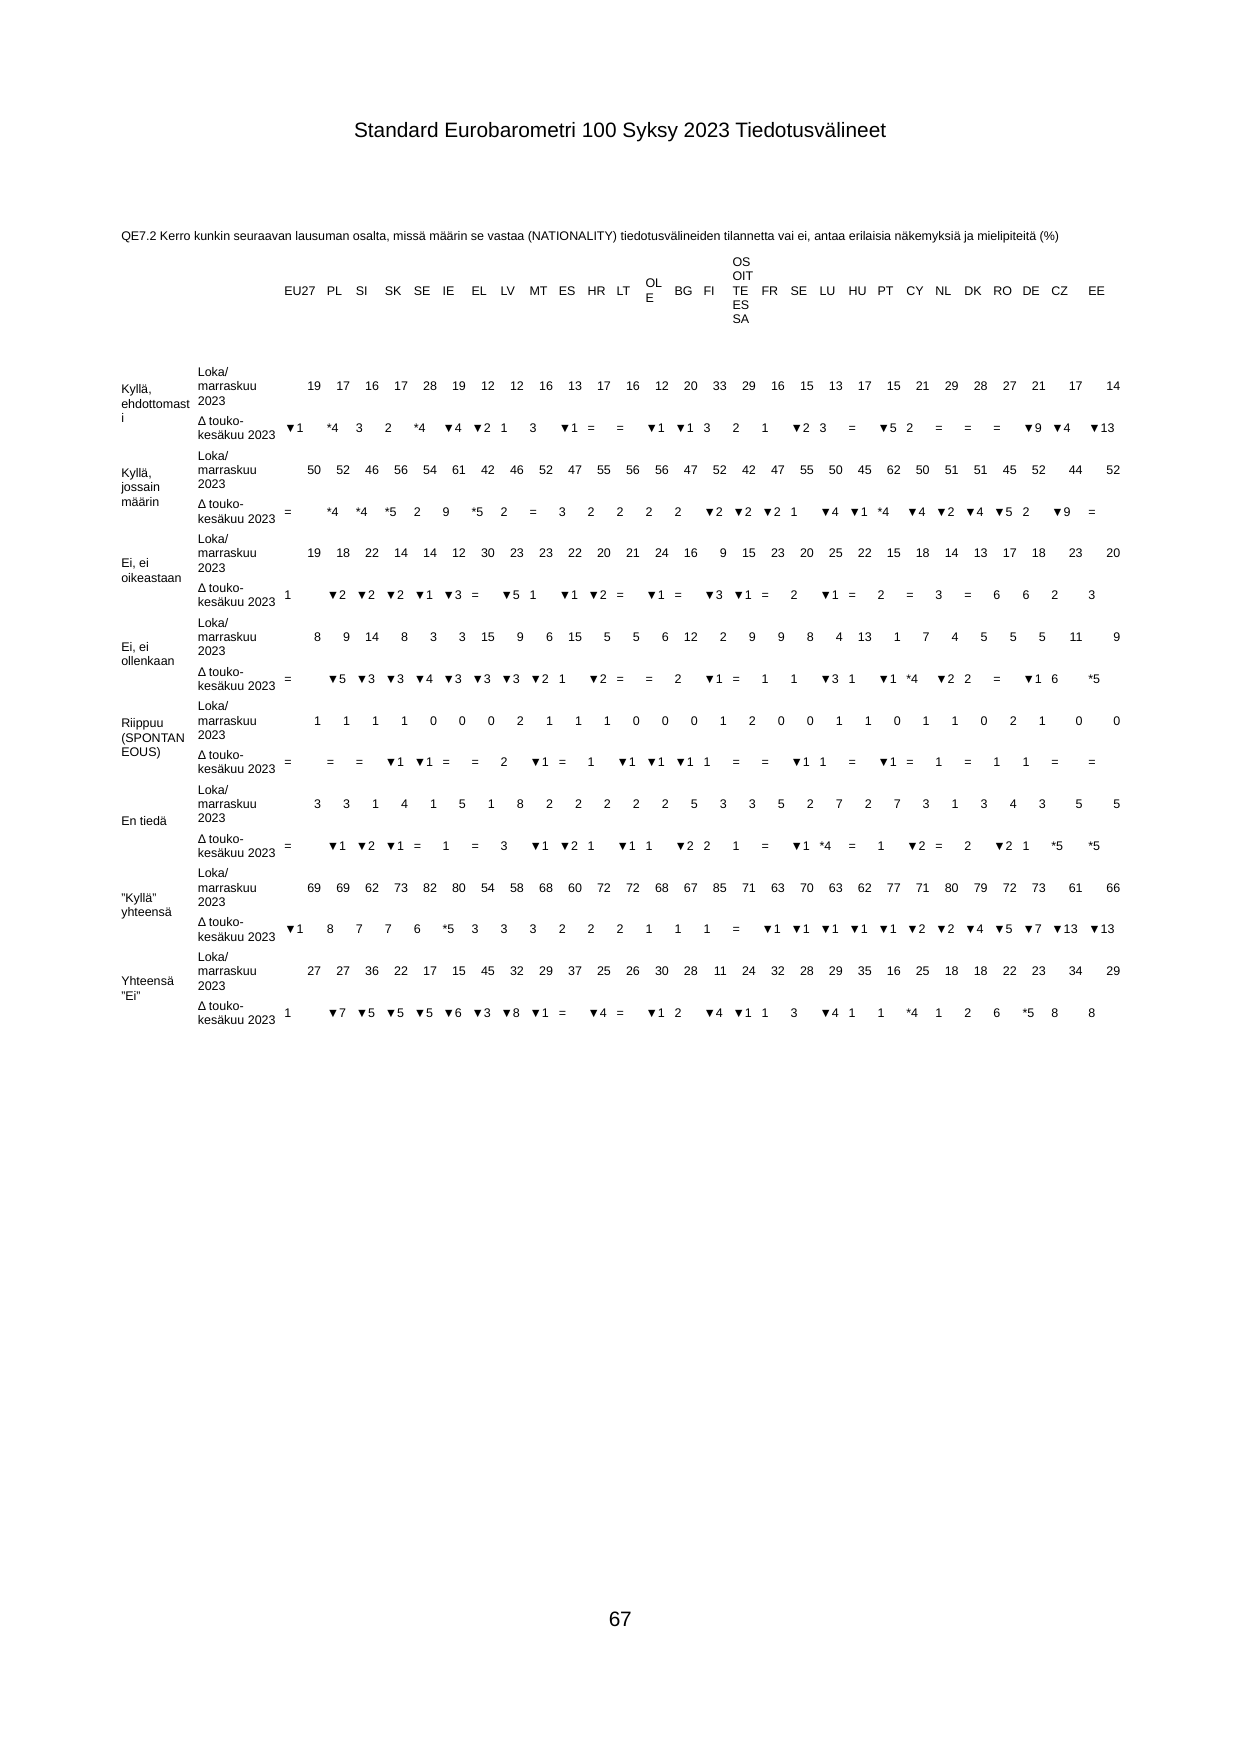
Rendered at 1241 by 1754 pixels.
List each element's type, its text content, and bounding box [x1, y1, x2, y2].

table_cell 1 [353, 779, 382, 828]
table_cell 22 [353, 529, 382, 578]
table_cell NL [932, 252, 961, 329]
table_cell 2 [961, 995, 990, 1030]
table_cell ▼4 [440, 411, 468, 445]
table_cell 17 [845, 362, 874, 411]
table_cell 22 [845, 529, 874, 578]
table_cell 2 [498, 494, 526, 529]
table_cell ▼1 [845, 494, 874, 529]
table_cell = [281, 494, 324, 529]
table_cell BG [671, 252, 700, 329]
table_cell 12 [671, 612, 700, 661]
table_cell = [1085, 494, 1123, 529]
table_cell 18 [961, 946, 990, 995]
table_cell 0 [671, 696, 700, 745]
table_cell ▼1 [845, 912, 874, 946]
table_cell 26 [614, 946, 642, 995]
table_cell = [614, 661, 642, 696]
table_cell ▼3 [469, 995, 497, 1030]
table_cell 2 [671, 494, 700, 529]
table_cell ▼13 [1048, 912, 1085, 946]
table_cell LV [498, 252, 526, 329]
table_cell 3 [498, 912, 526, 946]
table_cell 3 [729, 779, 758, 828]
table_cell 15 [874, 529, 903, 578]
table_cell 2 [1048, 578, 1085, 612]
table_cell 15 [440, 946, 468, 995]
table_cell 0 [961, 696, 990, 745]
table_cell 52 [526, 445, 556, 494]
table_cell [845, 329, 874, 362]
table_cell 3 [411, 612, 439, 661]
table_cell = [585, 411, 613, 445]
table_cell 19 [281, 529, 324, 578]
table_cell 5 [990, 612, 1019, 661]
table_cell 8 [1085, 995, 1123, 1030]
table_cell = [845, 578, 874, 612]
table_cell 6 [1048, 661, 1085, 696]
table_cell 23 [498, 529, 526, 578]
table_cell 34 [1048, 946, 1085, 995]
table_cell ▼4 [585, 995, 613, 1030]
table_cell 2 [585, 779, 613, 828]
table_cell 3 [469, 912, 497, 946]
table_cell 85 [700, 863, 729, 912]
table_cell 13 [556, 362, 584, 411]
table_cell 0 [440, 696, 468, 745]
table_cell 47 [759, 445, 787, 494]
table_cell 1 [816, 696, 845, 745]
table_cell 71 [903, 863, 932, 912]
table_cell *5 [1019, 995, 1048, 1030]
table_cell 1 [1019, 745, 1048, 779]
table_cell = [729, 745, 758, 779]
table_cell ▼1 [643, 745, 671, 779]
table_cell 1 [281, 578, 324, 612]
table_cell 44 [1048, 445, 1085, 494]
table_cell 12 [498, 362, 526, 411]
table_cell 56 [643, 445, 671, 494]
table_cell 62 [874, 445, 903, 494]
table_cell ▼1 [729, 995, 758, 1030]
table_cell [469, 329, 497, 362]
table_cell ▼3 [440, 578, 468, 612]
table_cell 1 [700, 696, 729, 745]
table_cell 1 [874, 612, 903, 661]
table_cell ▼13 [1085, 411, 1123, 445]
table_cell ▼5 [990, 912, 1019, 946]
table_cell 37 [556, 946, 584, 995]
table_cell 2 [498, 745, 526, 779]
table_cell [990, 329, 1019, 362]
table_cell ▼8 [498, 995, 526, 1030]
table_cell 9 [700, 529, 729, 578]
table_cell 20 [671, 362, 700, 411]
table_cell 24 [643, 529, 671, 578]
table_cell 2 [990, 696, 1019, 745]
table_cell *4 [411, 411, 439, 445]
table_cell IE [440, 252, 468, 329]
table_cell [324, 329, 353, 362]
table_cell 1 [729, 828, 758, 863]
table_cell [961, 329, 990, 362]
table_cell 1 [874, 828, 903, 863]
table_cell 8 [324, 912, 353, 946]
table_cell 60 [556, 863, 584, 912]
table_cell 20 [1085, 529, 1123, 578]
table_cell ▼1 [788, 828, 816, 863]
table_cell 1 [759, 995, 787, 1030]
table_cell [788, 329, 816, 362]
table_cell 29 [526, 946, 556, 995]
table_cell [585, 329, 613, 362]
table_cell 16 [759, 362, 787, 411]
table_cell Δ touko-kesäkuu 2023 [195, 912, 281, 946]
table_cell 1 [700, 745, 729, 779]
table_cell 2 [845, 779, 874, 828]
table_cell 29 [816, 946, 845, 995]
table_cell 52 [700, 445, 729, 494]
table_cell 19 [440, 362, 468, 411]
table_cell 28 [961, 362, 990, 411]
table_cell 3 [526, 411, 556, 445]
table_cell 28 [671, 946, 700, 995]
table_cell ▼2 [729, 494, 758, 529]
table_cell 1 [585, 696, 613, 745]
table_cell 47 [671, 445, 700, 494]
table_cell 7 [903, 612, 932, 661]
table_cell ▼2 [932, 912, 961, 946]
table_cell ▼2 [990, 828, 1019, 863]
table_cell 0 [874, 696, 903, 745]
table_cell *5 [469, 494, 497, 529]
table_cell 5 [1048, 779, 1085, 828]
table_cell 11 [1048, 612, 1085, 661]
table_cell DE [1019, 252, 1048, 329]
table_cell 42 [469, 445, 497, 494]
table_cell 51 [932, 445, 961, 494]
table_cell 1 [526, 696, 556, 745]
table_cell 1 [469, 779, 497, 828]
table_cell En tiedä [118, 779, 195, 863]
table_cell 2 [614, 779, 642, 828]
table_cell 1 [874, 995, 903, 1030]
table_cell 73 [382, 863, 411, 912]
table_cell ▼3 [382, 661, 411, 696]
table_cell 4 [816, 612, 845, 661]
table_cell ▼2 [469, 411, 497, 445]
table_cell ▼1 [526, 995, 556, 1030]
table_cell 17 [1048, 362, 1085, 411]
table_cell = [759, 745, 787, 779]
table_cell Loka/marraskuu 2023 [195, 863, 281, 912]
table_cell ▼5 [324, 661, 353, 696]
table_cell 68 [526, 863, 556, 912]
table_cell ▼2 [526, 661, 556, 696]
table_cell ▼5 [353, 995, 382, 1030]
table_cell 19 [281, 362, 324, 411]
table_cell 1 [556, 661, 584, 696]
table_cell 0 [1048, 696, 1085, 745]
table_cell ▼2 [671, 828, 700, 863]
table_cell [440, 329, 468, 362]
table_cell 1 [759, 411, 787, 445]
table_cell ▼5 [411, 995, 439, 1030]
table_cell 61 [1048, 863, 1085, 912]
table_cell = [353, 745, 382, 779]
table_cell *4 [903, 661, 932, 696]
table_cell 14 [353, 612, 382, 661]
table_cell Δ touko-kesäkuu 2023 [195, 661, 281, 696]
table_cell 7 [353, 912, 382, 946]
table_cell ▼3 [353, 661, 382, 696]
table_cell ▼1 [643, 411, 671, 445]
table_cell FR [759, 252, 787, 329]
table_cell EU27 [281, 252, 324, 329]
table_cell 3 [903, 779, 932, 828]
table_cell 23 [759, 529, 787, 578]
table_cell 2 [729, 696, 758, 745]
table_cell 8 [382, 612, 411, 661]
table_cell = [281, 661, 324, 696]
table_cell *5 [382, 494, 411, 529]
table_cell 2 [411, 494, 439, 529]
table_cell 58 [498, 863, 526, 912]
table_cell Loka/marraskuu 2023 [195, 362, 281, 411]
table_cell [526, 329, 556, 362]
table_cell [382, 329, 411, 362]
table_cell 11 [700, 946, 729, 995]
table_cell 2 [556, 912, 584, 946]
table_cell 21 [614, 529, 642, 578]
table_cell *4 [353, 494, 382, 529]
table_cell 35 [845, 946, 874, 995]
table_cell ▼2 [932, 661, 961, 696]
table_cell ▼1 [382, 828, 411, 863]
table_cell = [961, 411, 990, 445]
table_cell 62 [845, 863, 874, 912]
table_cell DK [961, 252, 990, 329]
table_cell 21 [1019, 362, 1048, 411]
table_cell = [729, 661, 758, 696]
table_cell [411, 329, 439, 362]
table_cell 22 [382, 946, 411, 995]
table_cell 1 [932, 696, 961, 745]
table_cell 2 [700, 828, 729, 863]
table_cell 2 [556, 779, 584, 828]
table_cell ES [556, 252, 584, 329]
table_cell *4 [816, 828, 845, 863]
table_cell 45 [469, 946, 497, 995]
table_cell 27 [281, 946, 324, 995]
table_cell ▼1 [759, 912, 787, 946]
table_cell ▼4 [411, 661, 439, 696]
table_cell 1 [845, 661, 874, 696]
table_cell 9 [324, 612, 353, 661]
table_cell 6 [990, 995, 1019, 1030]
table_cell ▼1 [816, 578, 845, 612]
table_cell Loka/marraskuu 2023 [195, 612, 281, 661]
table_cell ▼5 [382, 995, 411, 1030]
table_cell 3 [526, 912, 556, 946]
table_cell 80 [932, 863, 961, 912]
table_cell 18 [324, 529, 353, 578]
table_cell Δ touko-kesäkuu 2023 [195, 411, 281, 445]
table_cell 3 [556, 494, 584, 529]
table_cell 1 [411, 779, 439, 828]
table_cell 56 [382, 445, 411, 494]
table_cell = [759, 578, 787, 612]
table_cell 23 [1048, 529, 1085, 578]
table_cell 36 [353, 946, 382, 995]
table_cell 18 [932, 946, 961, 995]
table_cell 54 [411, 445, 439, 494]
table_cell [556, 329, 584, 362]
table_cell CZ [1048, 252, 1085, 329]
table_cell 12 [643, 362, 671, 411]
table_cell ▼2 [903, 828, 932, 863]
table_cell 22 [556, 529, 584, 578]
table_cell 3 [700, 411, 729, 445]
table_cell 4 [382, 779, 411, 828]
table_cell 0 [643, 696, 671, 745]
table_cell [874, 329, 903, 362]
table_cell 2 [526, 779, 556, 828]
table_cell = [411, 828, 439, 863]
table_cell OSOITTEESSA [729, 252, 758, 329]
table_cell *5 [1048, 828, 1085, 863]
table_cell = [759, 828, 787, 863]
table_cell 0 [1085, 696, 1123, 745]
table_cell 1 [990, 745, 1019, 779]
table_cell 25 [816, 529, 845, 578]
table_cell = [643, 661, 671, 696]
table_cell ▼4 [1048, 411, 1085, 445]
table_cell = [440, 745, 468, 779]
table_cell 4 [990, 779, 1019, 828]
table_cell 17 [585, 362, 613, 411]
table_cell 46 [498, 445, 526, 494]
table_cell = [556, 995, 584, 1030]
table_cell 25 [903, 946, 932, 995]
table_cell 15 [556, 612, 584, 661]
table_cell 54 [469, 863, 497, 912]
table_cell 8 [1048, 995, 1085, 1030]
table_cell ▼4 [903, 494, 932, 529]
table_cell = [469, 828, 497, 863]
table_cell ▼4 [961, 912, 990, 946]
table_cell 12 [440, 529, 468, 578]
table_cell ▼2 [556, 828, 584, 863]
table_cell Riippuu (SPONTANEOUS) [118, 696, 195, 779]
table_cell [1085, 329, 1123, 362]
table_cell 50 [281, 445, 324, 494]
table_cell 70 [788, 863, 816, 912]
table_cell Loka/marraskuu 2023 [195, 529, 281, 578]
table_cell 71 [729, 863, 758, 912]
table_cell 2 [585, 494, 613, 529]
table_cell ▼2 [353, 828, 382, 863]
table_cell ▼1 [614, 828, 642, 863]
table_cell 45 [845, 445, 874, 494]
table_cell 1 [845, 995, 874, 1030]
table_cell 7 [382, 912, 411, 946]
table_cell 16 [671, 529, 700, 578]
table_cell 5 [1019, 612, 1048, 661]
table_cell 27 [324, 946, 353, 995]
table_cell 12 [469, 362, 497, 411]
table_cell ▼3 [700, 578, 729, 612]
table_cell 4 [932, 612, 961, 661]
table_cell 1 [382, 696, 411, 745]
table_cell ▼2 [932, 494, 961, 529]
table_cell 1 [845, 696, 874, 745]
table_cell ▼2 [382, 578, 411, 612]
table_cell ▼1 [671, 745, 700, 779]
table_cell 6 [643, 612, 671, 661]
table_cell 23 [526, 529, 556, 578]
table_cell 0 [411, 696, 439, 745]
table_cell ▼1 [556, 411, 584, 445]
table_cell 5 [585, 612, 613, 661]
table_cell 2 [498, 696, 526, 745]
table_cell 28 [788, 946, 816, 995]
table_cell 69 [281, 863, 324, 912]
table_cell 13 [816, 362, 845, 411]
table_cell 68 [643, 863, 671, 912]
table_cell 17 [990, 529, 1019, 578]
table_cell 14 [382, 529, 411, 578]
table_cell 72 [614, 863, 642, 912]
table_cell 30 [643, 946, 671, 995]
table_cell 1 [324, 696, 353, 745]
table_cell 5 [440, 779, 468, 828]
table_cell 72 [585, 863, 613, 912]
table_cell 52 [1019, 445, 1048, 494]
table_cell ▼4 [961, 494, 990, 529]
table_cell ▼1 [788, 912, 816, 946]
table_cell 14 [411, 529, 439, 578]
table_cell 29 [1085, 946, 1123, 995]
table_cell [759, 329, 787, 362]
table_cell ▼9 [1048, 494, 1085, 529]
table_cell 2 [614, 494, 642, 529]
table_cell = [932, 411, 961, 445]
table_cell [498, 329, 526, 362]
table_cell 1 [671, 912, 700, 946]
table_cell 7 [874, 779, 903, 828]
table_cell [671, 329, 700, 362]
table_cell [643, 329, 671, 362]
table_cell = [729, 912, 758, 946]
table_cell ▼6 [440, 995, 468, 1030]
table_cell 63 [816, 863, 845, 912]
table_cell = [903, 578, 932, 612]
table_cell 5 [961, 612, 990, 661]
table_cell PT [874, 252, 903, 329]
table_cell 15 [874, 362, 903, 411]
table_cell ▼2 [700, 494, 729, 529]
table_cell 25 [585, 946, 613, 995]
table_cell Loka/marraskuu 2023 [195, 946, 281, 995]
table_cell 32 [759, 946, 787, 995]
table_cell = [845, 745, 874, 779]
table_cell 14 [932, 529, 961, 578]
table_cell 1 [903, 696, 932, 745]
table_cell ▼9 [1019, 411, 1048, 445]
table_cell ”Kyllä” yhteensä [118, 863, 195, 946]
table_cell 2 [788, 779, 816, 828]
table_cell ▼2 [903, 912, 932, 946]
table_cell 6 [990, 578, 1019, 612]
table_cell 2 [961, 661, 990, 696]
table_cell 1 [585, 745, 613, 779]
table_cell ▼1 [643, 578, 671, 612]
table_cell 8 [281, 612, 324, 661]
table_cell 3 [324, 779, 353, 828]
table_cell 5 [1085, 779, 1123, 828]
table_cell [816, 329, 845, 362]
table_cell 0 [788, 696, 816, 745]
table_cell Δ touko-kesäkuu 2023 [195, 995, 281, 1030]
table_cell ▼5 [498, 578, 526, 612]
table_cell = [1085, 745, 1123, 779]
table_cell 55 [788, 445, 816, 494]
table_cell ▼2 [788, 411, 816, 445]
table_cell 16 [353, 362, 382, 411]
table_cell 56 [614, 445, 642, 494]
table_cell 72 [990, 863, 1019, 912]
table_cell ▼2 [585, 578, 613, 612]
table_cell *5 [1085, 661, 1123, 696]
table_cell 15 [788, 362, 816, 411]
table_cell [903, 329, 932, 362]
table_cell 52 [324, 445, 353, 494]
table_cell 9 [498, 612, 526, 661]
table_cell 9 [729, 612, 758, 661]
table_cell Kyllä, jossain määrin [118, 445, 195, 529]
table_cell ▼1 [874, 912, 903, 946]
table_cell ▼1 [700, 661, 729, 696]
table_cell 1 [353, 696, 382, 745]
table_cell [1019, 329, 1048, 362]
table_cell 2 [614, 912, 642, 946]
table_cell = [932, 828, 961, 863]
table_cell 29 [729, 362, 758, 411]
table_cell 2 [700, 612, 729, 661]
table_cell 1 [932, 745, 961, 779]
table_cell 1 [556, 696, 584, 745]
table_cell 82 [411, 863, 439, 912]
table_cell ▼4 [816, 995, 845, 1030]
table_cell = [990, 411, 1019, 445]
table_cell 1 [1019, 828, 1048, 863]
table_cell [353, 329, 382, 362]
table_cell = [324, 745, 353, 779]
table_cell 51 [961, 445, 990, 494]
table_cell ▼1 [324, 828, 353, 863]
table_cell ▼3 [440, 661, 468, 696]
table_cell 2 [874, 578, 903, 612]
table_cell ▼1 [411, 745, 439, 779]
table_cell 13 [845, 612, 874, 661]
table_cell [195, 329, 281, 362]
table_cell *5 [440, 912, 468, 946]
table_cell 8 [788, 612, 816, 661]
table_cell = [469, 578, 497, 612]
table_cell ▼3 [498, 661, 526, 696]
table_cell 42 [729, 445, 758, 494]
table_cell 9 [759, 612, 787, 661]
table_cell RO [990, 252, 1019, 329]
table_cell [281, 329, 324, 362]
table_cell 21 [903, 362, 932, 411]
table_cell 62 [353, 863, 382, 912]
table_cell 16 [874, 946, 903, 995]
table_cell 20 [585, 529, 613, 578]
table_cell 3 [788, 995, 816, 1030]
table_cell ▼5 [874, 411, 903, 445]
table_cell 8 [498, 779, 526, 828]
table_cell 0 [614, 696, 642, 745]
table_cell 9 [1085, 612, 1123, 661]
table_cell 24 [729, 946, 758, 995]
table_cell 63 [759, 863, 787, 912]
table_cell SK [382, 252, 411, 329]
table_cell = [556, 745, 584, 779]
table_cell 3 [440, 612, 468, 661]
table_cell ▼1 [874, 745, 903, 779]
table_cell ▼2 [585, 661, 613, 696]
table_cell 77 [874, 863, 903, 912]
table_cell 52 [1085, 445, 1123, 494]
table_cell [195, 252, 281, 329]
table_cell EL [469, 252, 497, 329]
table_cell 28 [411, 362, 439, 411]
table_cell = [961, 578, 990, 612]
table_cell 1 [643, 828, 671, 863]
table_cell LT [614, 252, 642, 329]
table_cell 1 [1019, 696, 1048, 745]
table_cell 1 [932, 779, 961, 828]
table_cell ▼1 [382, 745, 411, 779]
table_cell 1 [281, 995, 324, 1030]
table_cell 6 [526, 612, 556, 661]
table_cell 73 [1019, 863, 1048, 912]
table_cell HU [845, 252, 874, 329]
table_cell 66 [1085, 863, 1123, 912]
table_cell 3 [1019, 779, 1048, 828]
table_cell ▼2 [324, 578, 353, 612]
table_cell 2 [643, 494, 671, 529]
table_cell [118, 252, 195, 329]
table_cell ▼4 [816, 494, 845, 529]
table_cell Yhteensä ”Ei” [118, 946, 195, 1030]
table_cell = [845, 411, 874, 445]
table_cell ▼4 [700, 995, 729, 1030]
table_cell 20 [788, 529, 816, 578]
table_cell 2 [1019, 494, 1048, 529]
table_cell 3 [961, 779, 990, 828]
table_cell 3 [816, 411, 845, 445]
table_cell [932, 329, 961, 362]
table_cell 5 [759, 779, 787, 828]
table_cell HR [585, 252, 613, 329]
table_cell 6 [1019, 578, 1048, 612]
table_cell = [990, 661, 1019, 696]
table_cell 29 [932, 362, 961, 411]
table_cell 2 [585, 912, 613, 946]
table_cell = [845, 828, 874, 863]
table_cell ▼3 [469, 661, 497, 696]
table_cell 2 [382, 411, 411, 445]
table_cell 18 [903, 529, 932, 578]
table_cell ▼1 [411, 578, 439, 612]
table_cell ▼2 [353, 578, 382, 612]
table_cell 1 [700, 912, 729, 946]
table_cell ▼7 [324, 995, 353, 1030]
table_cell 3 [932, 578, 961, 612]
table_cell 22 [990, 946, 1019, 995]
table_cell ▼1 [729, 578, 758, 612]
table_cell 9 [440, 494, 468, 529]
table_cell = [671, 578, 700, 612]
table_cell 1 [498, 411, 526, 445]
table_cell 2 [671, 995, 700, 1030]
table_cell 27 [990, 362, 1019, 411]
table_cell 2 [643, 779, 671, 828]
table_cell 15 [729, 529, 758, 578]
table_cell ▼1 [874, 661, 903, 696]
table_cell 1 [526, 578, 556, 612]
table_cell 23 [1019, 946, 1048, 995]
table_cell 61 [440, 445, 468, 494]
table_cell Δ touko-kesäkuu 2023 [195, 494, 281, 529]
table_cell ▼2 [759, 494, 787, 529]
table_cell = [281, 828, 324, 863]
table_cell 7 [816, 779, 845, 828]
table_cell 1 [585, 828, 613, 863]
table_cell [118, 329, 195, 362]
table_cell = [526, 494, 556, 529]
table_cell = [614, 578, 642, 612]
table_cell Loka/marraskuu 2023 [195, 779, 281, 828]
table_cell 69 [324, 863, 353, 912]
table_cell 1 [440, 828, 468, 863]
table_cell Kyllä, ehdottomasti [118, 362, 195, 445]
table_cell ▼1 [526, 745, 556, 779]
table_cell ▼1 [671, 411, 700, 445]
table_cell ▼1 [643, 995, 671, 1030]
table_cell ▼1 [816, 912, 845, 946]
table_cell 0 [469, 696, 497, 745]
table_cell ▼3 [816, 661, 845, 696]
table_cell 3 [498, 828, 526, 863]
table_cell ▼13 [1085, 912, 1123, 946]
table_cell *4 [324, 494, 353, 529]
table_cell 2 [961, 828, 990, 863]
table_cell 1 [788, 661, 816, 696]
table_cell = [281, 745, 324, 779]
table_cell 2 [671, 661, 700, 696]
table_cell 1 [281, 696, 324, 745]
table_cell Ei, ei ollenkaan [118, 612, 195, 696]
table_cell 3 [700, 779, 729, 828]
table_cell 55 [585, 445, 613, 494]
table_cell 13 [961, 529, 990, 578]
table_cell *4 [874, 494, 903, 529]
table_cell SE [411, 252, 439, 329]
table_cell 3 [1085, 578, 1123, 612]
table_cell Loka/marraskuu 2023 [195, 445, 281, 494]
table_cell Δ touko-kesäkuu 2023 [195, 578, 281, 612]
table_cell 30 [469, 529, 497, 578]
table_cell 2 [788, 578, 816, 612]
table_cell [700, 329, 729, 362]
table_cell [729, 329, 758, 362]
table_cell 79 [961, 863, 990, 912]
table_cell ▼1 [556, 578, 584, 612]
table_cell FI [700, 252, 729, 329]
table_cell Δ touko-kesäkuu 2023 [195, 745, 281, 779]
table_cell Loka/marraskuu 2023 [195, 696, 281, 745]
table_cell OLE [643, 252, 671, 329]
table_cell 2 [729, 411, 758, 445]
table_cell CY [903, 252, 932, 329]
table_cell 45 [990, 445, 1019, 494]
table_cell ▼1 [614, 745, 642, 779]
table_cell 2 [903, 411, 932, 445]
table_cell = [614, 411, 642, 445]
table_cell 18 [1019, 529, 1048, 578]
table_cell = [903, 745, 932, 779]
table_cell 1 [759, 661, 787, 696]
table_cell 0 [759, 696, 787, 745]
table_cell 50 [816, 445, 845, 494]
table_cell 3 [353, 411, 382, 445]
table_cell 1 [816, 745, 845, 779]
table_cell ▼1 [281, 912, 324, 946]
table_cell 17 [382, 362, 411, 411]
table_cell 17 [411, 946, 439, 995]
table_cell 16 [526, 362, 556, 411]
table_cell [614, 329, 642, 362]
table_cell LU [816, 252, 845, 329]
table_cell 16 [614, 362, 642, 411]
table_cell 32 [498, 946, 526, 995]
table_cell ▼1 [526, 828, 556, 863]
table_cell 50 [903, 445, 932, 494]
table_cell [1048, 329, 1085, 362]
table_cell 5 [614, 612, 642, 661]
table_cell ▼5 [990, 494, 1019, 529]
table_cell SE [788, 252, 816, 329]
table_cell MT [526, 252, 556, 329]
table_cell *4 [324, 411, 353, 445]
table_cell Ei, ei oikeastaan [118, 529, 195, 612]
table_cell 47 [556, 445, 584, 494]
table_cell 6 [411, 912, 439, 946]
table_cell 1 [932, 995, 961, 1030]
table_cell 1 [788, 494, 816, 529]
table_cell 3 [281, 779, 324, 828]
table_cell 46 [353, 445, 382, 494]
table_cell = [961, 745, 990, 779]
table_cell 5 [671, 779, 700, 828]
table_cell 14 [1085, 362, 1123, 411]
table_cell 15 [469, 612, 497, 661]
table_cell ▼1 [281, 411, 324, 445]
table_cell SI [353, 252, 382, 329]
table_cell = [614, 995, 642, 1030]
table_cell = [469, 745, 497, 779]
table_cell 17 [324, 362, 353, 411]
table_header QE7.2 Kerro kunkin seuraavan lausuman osalta, missä määrin se vastaa (NATIONALITY) tiedotusvälineiden tilannetta vai ei, antaa erilaisia näkemyksiä ja mielipiteitä (%) [118, 219, 1123, 252]
table_cell ▼7 [1019, 912, 1048, 946]
table_cell ▼1 [1019, 661, 1048, 696]
table_cell PL [324, 252, 353, 329]
table_cell EE [1085, 252, 1123, 329]
table_cell *4 [903, 995, 932, 1030]
table_cell 67 [671, 863, 700, 912]
table_cell Δ touko-kesäkuu 2023 [195, 828, 281, 863]
table_cell 33 [700, 362, 729, 411]
table_cell = [1048, 745, 1085, 779]
table_cell 1 [643, 912, 671, 946]
table_cell *5 [1085, 828, 1123, 863]
table_cell ▼1 [788, 745, 816, 779]
table_cell 80 [440, 863, 468, 912]
